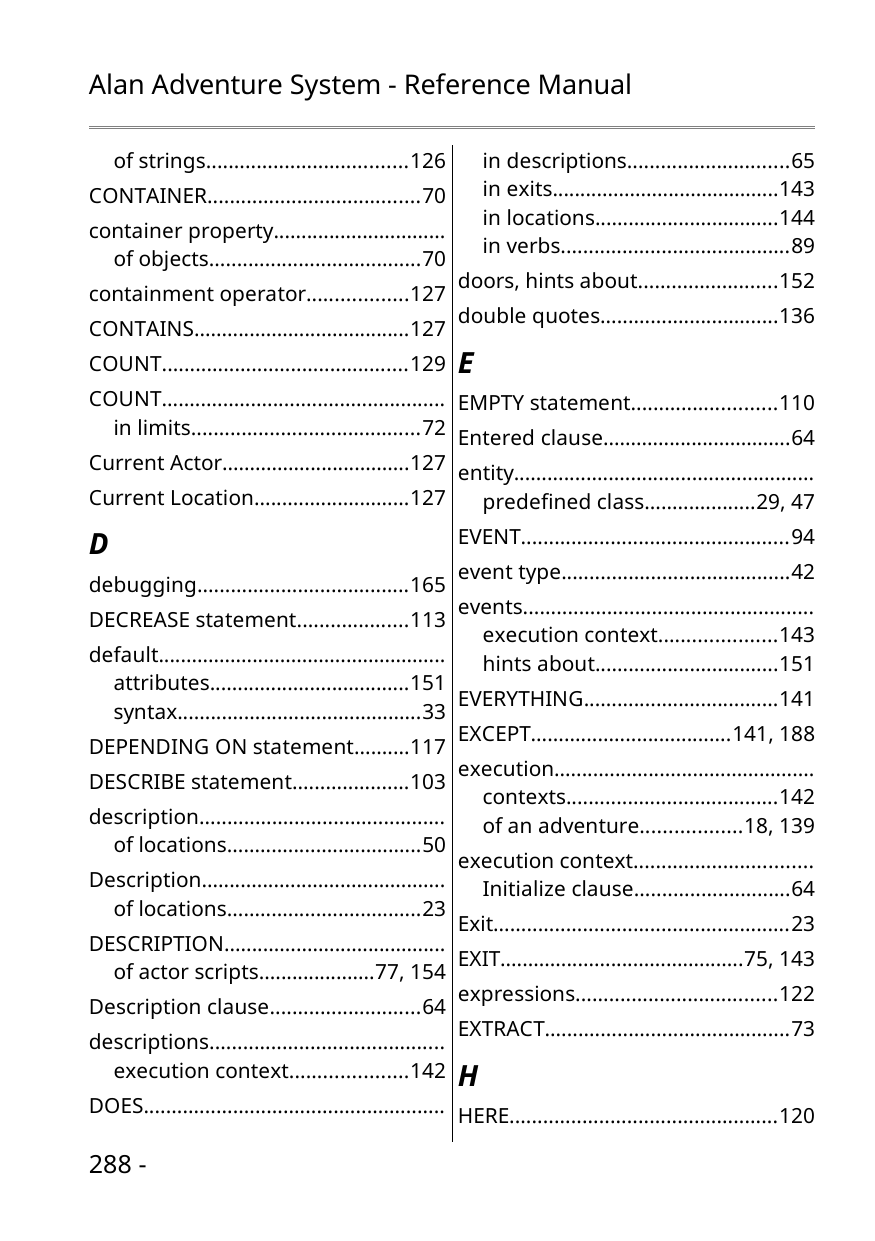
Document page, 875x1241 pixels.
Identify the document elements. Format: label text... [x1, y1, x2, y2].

text Initialize clause 64 [482, 874, 815, 903]
text events [458, 592, 815, 620]
text DECREASE statement 113 [88, 604, 446, 633]
text containment operator 127 [88, 279, 446, 308]
text execution [458, 754, 815, 782]
text Description clause 64 [88, 992, 446, 1021]
text Entered clause 64 [458, 423, 815, 452]
text attributes 151 [113, 668, 446, 697]
text H [458, 1055, 815, 1095]
text execution context 142 [113, 1056, 446, 1084]
text execution context 143 [482, 620, 815, 649]
text D [88, 523, 446, 563]
text Current Location 127 [88, 483, 446, 511]
text doors, hints about 152 [458, 266, 815, 295]
text EXCEPT 141, 188 [458, 719, 815, 747]
text COUNT [88, 384, 446, 413]
text Current Actor 127 [88, 448, 446, 476]
text of strings 126 [113, 146, 446, 174]
text EVERYTHING 141 [458, 684, 815, 712]
text CONTAINER 70 [88, 181, 446, 209]
text of locations 23 [113, 894, 446, 922]
text EVENT 94 [458, 522, 815, 550]
text HERE 120 [458, 1101, 815, 1130]
text debugging 165 [88, 569, 446, 598]
text EMPTY statement 110 [458, 388, 815, 417]
text event type 42 [458, 557, 815, 585]
text Exit 23 [458, 909, 815, 938]
text descriptions [88, 1027, 446, 1056]
text DESCRIBE statement 103 [88, 767, 446, 795]
text syntax 33 [113, 697, 446, 725]
text of an adventure 18, 139 [482, 811, 815, 839]
text of actor scripts 77, 154 [113, 957, 446, 986]
text hints about 151 [482, 649, 815, 677]
text in descriptions 65 [482, 146, 815, 174]
text in locations 144 [482, 203, 815, 231]
text expressions 122 [458, 979, 815, 1008]
text double quotes 136 [458, 301, 815, 330]
text DEPENDING ON statement 117 [88, 732, 446, 760]
text execution context [458, 846, 815, 874]
text description [88, 802, 446, 830]
text DOES [88, 1091, 446, 1119]
text entity [458, 458, 815, 487]
text default [88, 639, 446, 668]
text contexts 142 [482, 782, 815, 811]
text E [458, 342, 815, 382]
text CONTAINS 127 [88, 314, 446, 343]
text EXIT 75, 143 [458, 944, 815, 973]
text in exits 143 [482, 174, 815, 203]
text Description [88, 865, 446, 894]
text container property [88, 216, 446, 244]
text COUNT 129 [88, 349, 446, 378]
text predefined class 29, 47 [482, 487, 815, 515]
text in limits 72 [113, 413, 446, 441]
text in verbs 89 [482, 231, 815, 260]
text of locations 50 [113, 830, 446, 859]
text EXTRACT 73 [458, 1014, 815, 1043]
text DESCRIPTION [88, 929, 446, 957]
text of objects 70 [113, 244, 446, 273]
